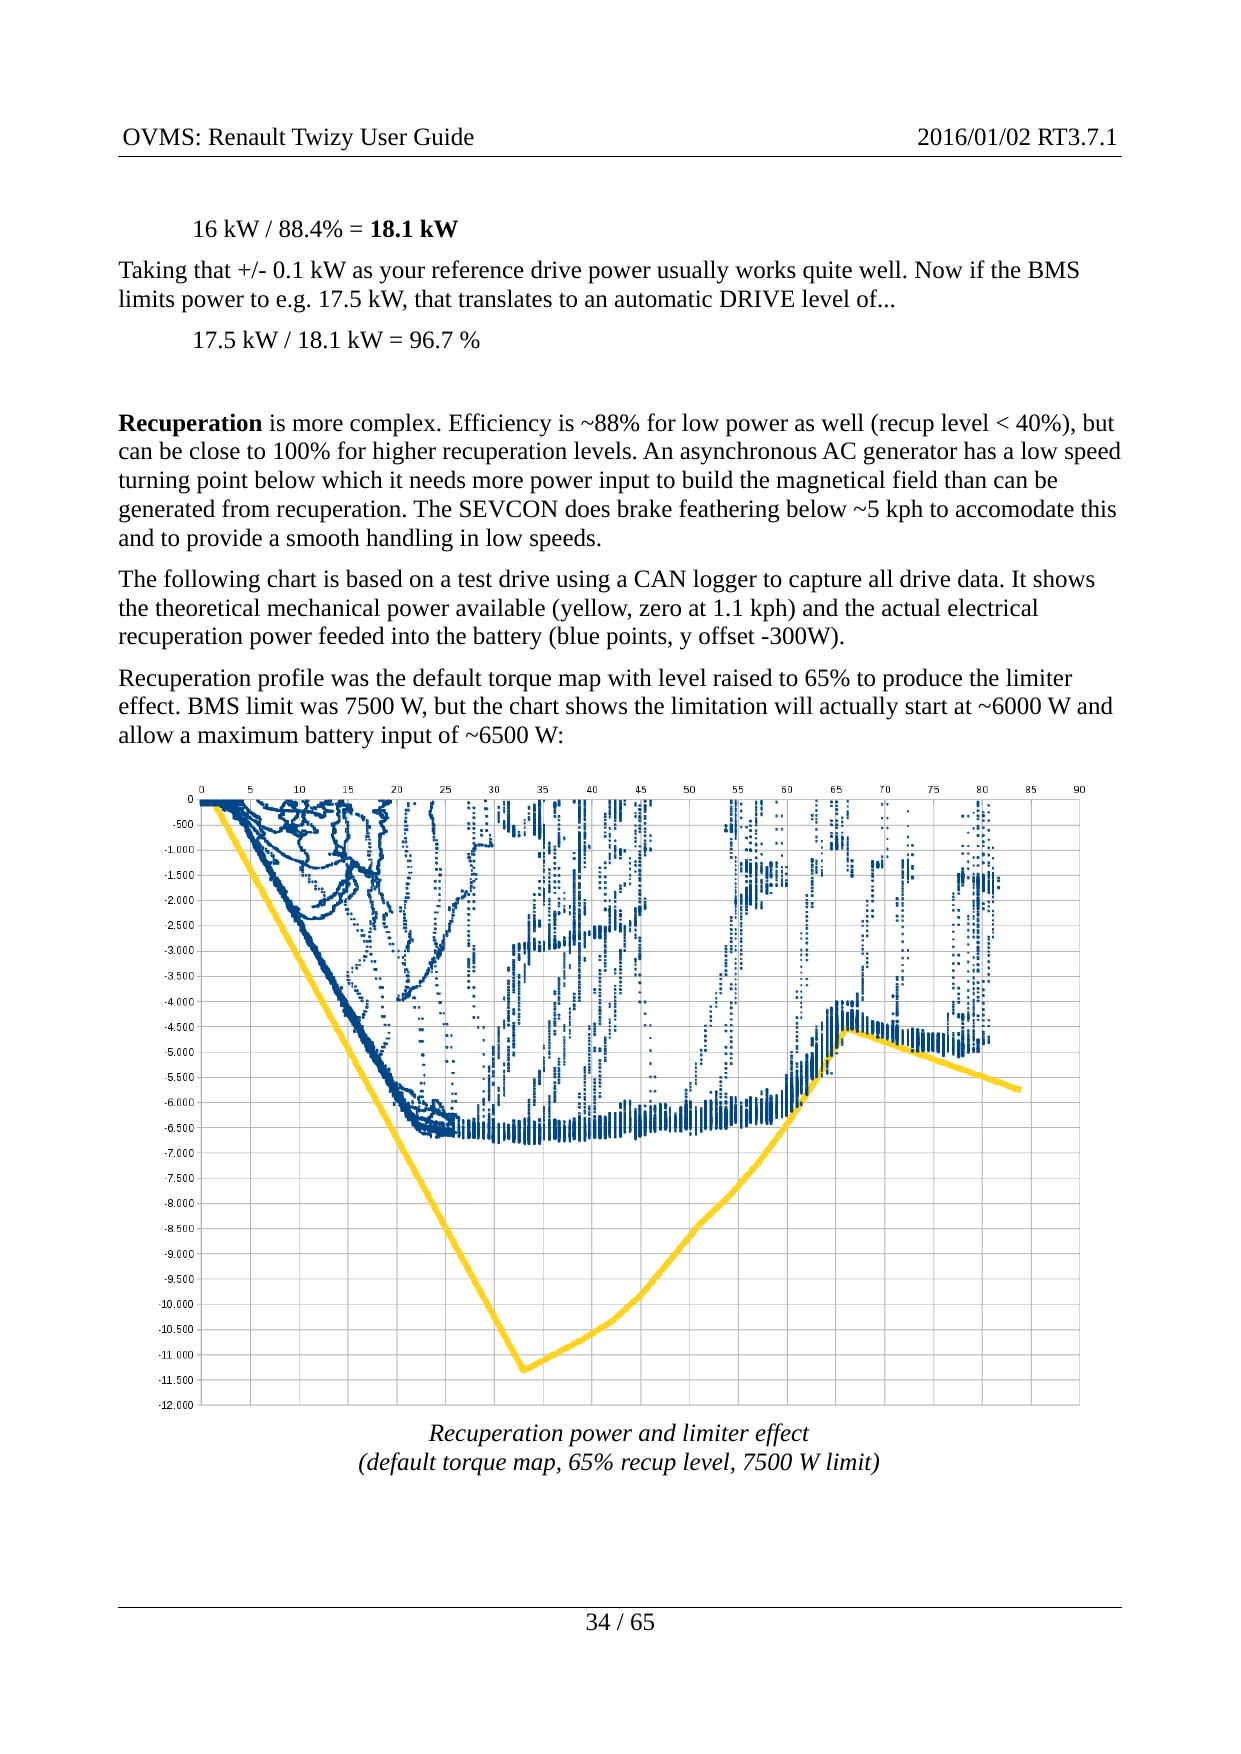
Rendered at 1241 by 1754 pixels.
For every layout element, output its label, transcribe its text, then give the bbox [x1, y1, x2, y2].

text 17.5 kW / 18.1 kW = 96.7 % [118, 325, 1122, 354]
text The following chart is based on a test drive using a CAN logger to capture all drive data. It shows the theoretical mechanical power available (yellow, zero at 1.1 kph) and the actual electrical recuperation power feeded into the battery (blue points, y offset -300W). [118, 564, 1122, 650]
picture [147, 773, 1093, 1418]
text Taking that +/- 0.1 kW as your reference drive power usually works quite well. Now if the BMS limits power to e.g. 17.5 kW, that translates to an automatic DRIVE level of... [118, 255, 1122, 313]
text Recuperation is more complex. Efficiency is ~88% for low power as well (recup level < 40%), but can be close to 100% for higher recuperation levels. An asynchronous AC generator has a low speed turning point below which it needs more power input to build the magnetical field than can be generated from recuperation. The SEVCON does brake feathering below ~5 kph to accomodate this and to provide a smooth handling in low speeds. [118, 408, 1122, 551]
text Recuperation power and limiter effect (default torque map, 65% recup level, 7500 W limit) [192, 1418, 1048, 1475]
text 16 kW / 88.4% = 18.1 kW [118, 214, 1122, 243]
text Recuperation profile was the default torque map with level raised to 65% to produce the limiter effect. BMS limit was 7500 W, but the chart shows the limitation will actually start at ~6000 W and allow a maximum battery input of ~6500 W: [118, 663, 1122, 749]
